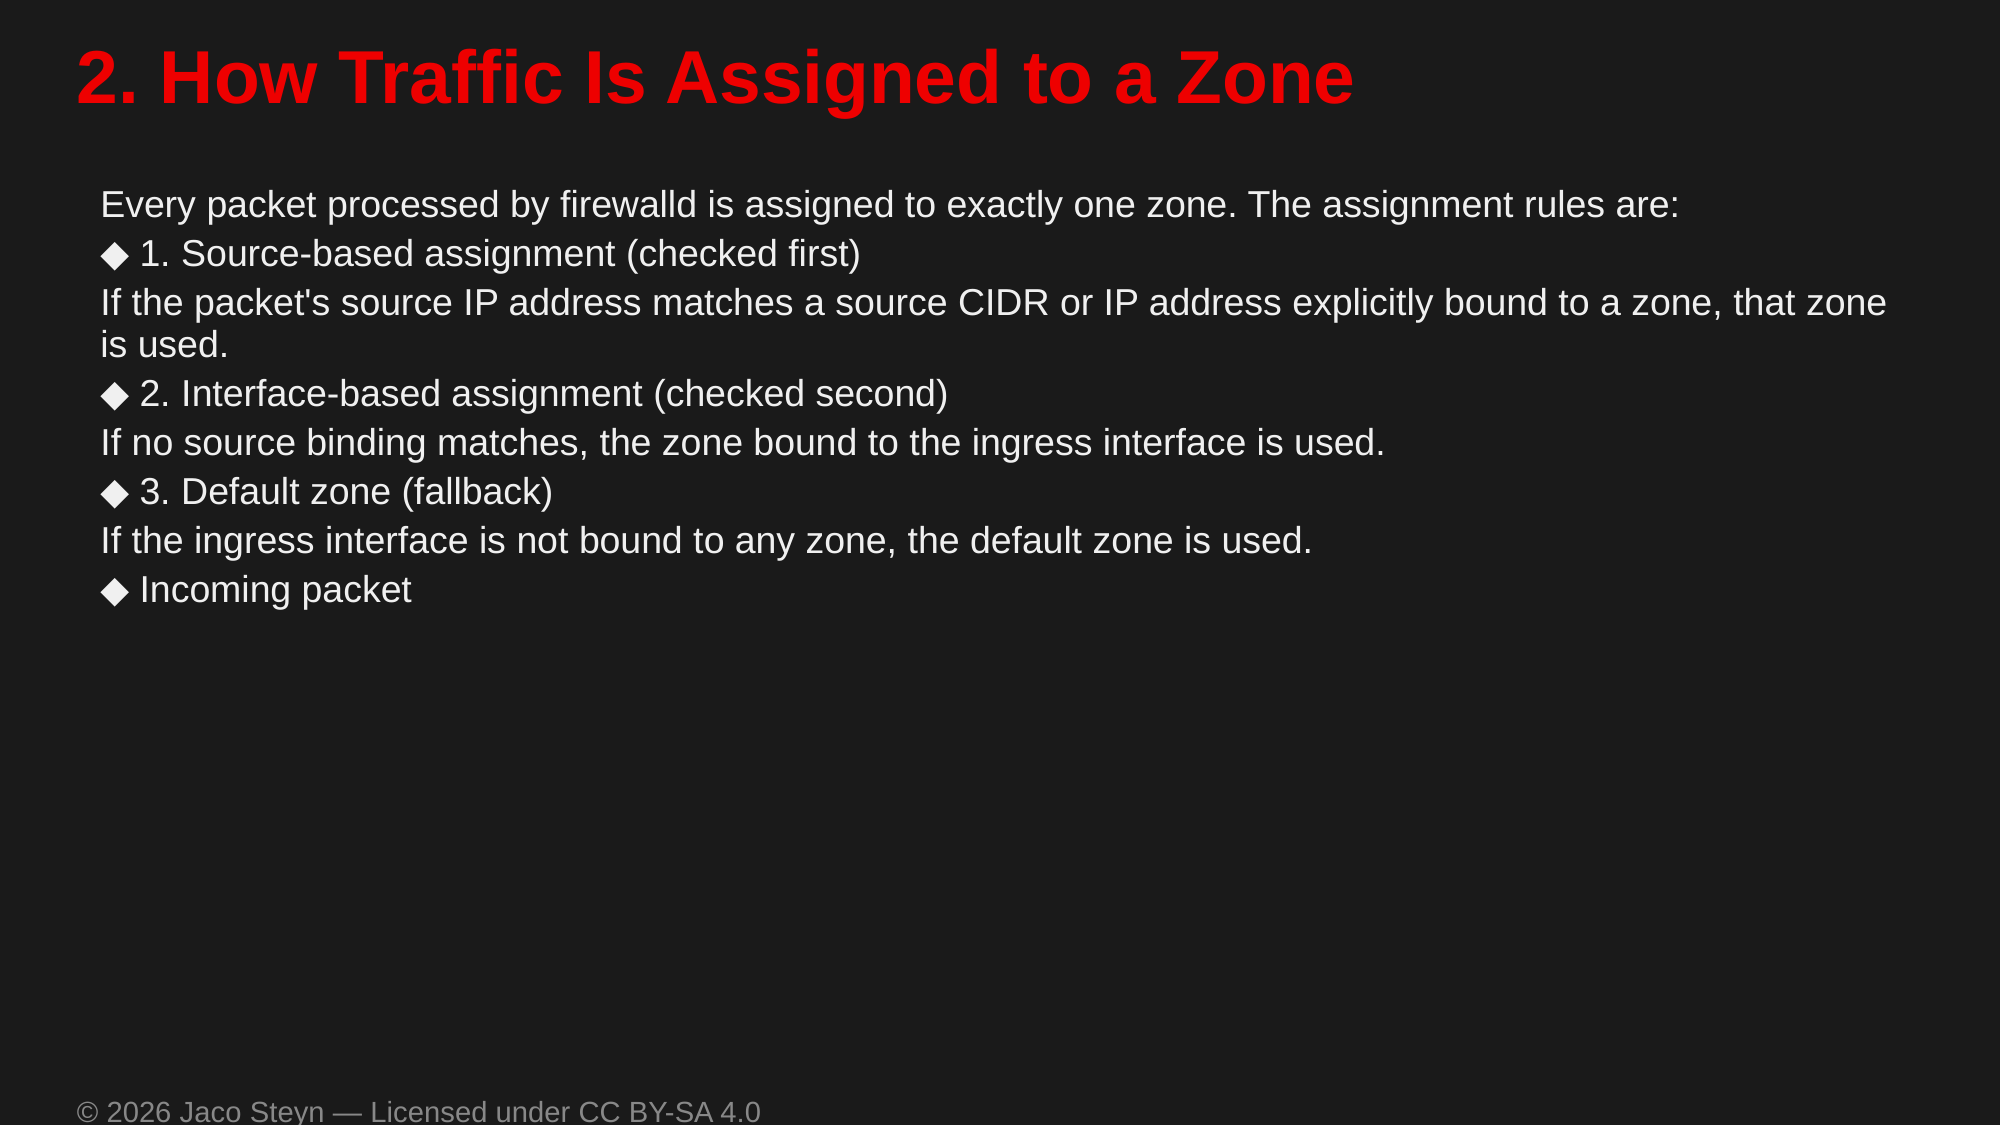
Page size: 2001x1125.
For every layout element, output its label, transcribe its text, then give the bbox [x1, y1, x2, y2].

text_box © 2026 Jaco Steyn — Licensed under CC BY-SA 4.0 [59, 1083, 1942, 1120]
text_box 2. How Traffic Is Assigned to a Zone [59, 23, 1942, 154]
text_box Every packet processed by firewalld is assigned to exactly one zone. The assignment rules are: ◆ 1. Source-based assignment (checked first) If the packet's source IP address matches a source CIDR or IP address explicitly bound to a zone, that zone is used. ◆ 2. Interface-based assignment (checked second) If no source binding matches, the zone bound to the ingress interface is used. ◆ 3. Default zone (fallback) If the ingress interface is not bound to any zone, the default zone is used. ◆ Incoming packet [59, 171, 1942, 1083]
